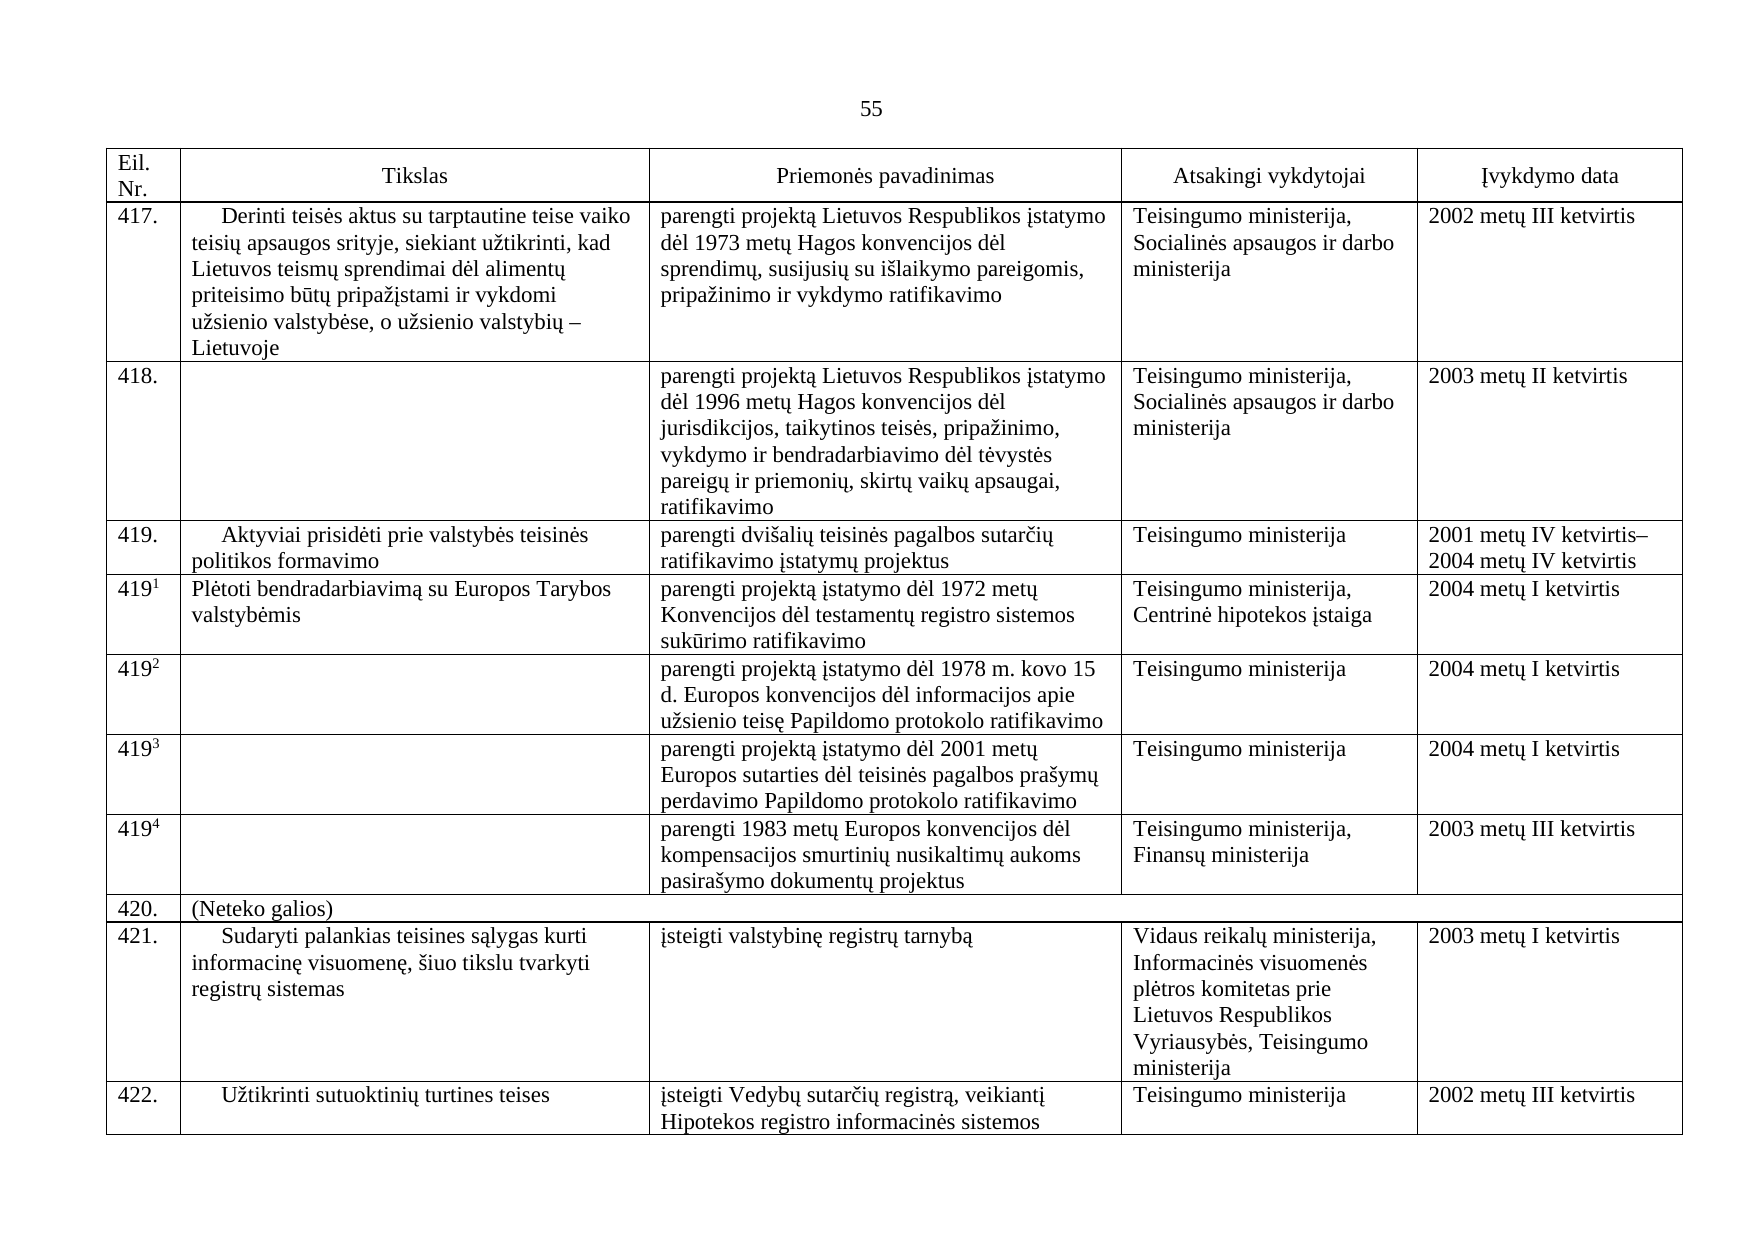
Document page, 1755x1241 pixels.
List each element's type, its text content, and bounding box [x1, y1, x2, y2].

table_cell parengti projektą įstatymo dėl 2001 metų Europos sutarties dėl teisinės pagalbos prašymų perdavimo Papildomo protokolo ratifikavimo [650, 735, 1121, 814]
table_cell Užtikrinti sutuoktinių turtines teises [181, 1082, 649, 1134]
table_cell Teisingumo ministerija [1122, 1082, 1417, 1134]
table_cell Plėtoti bendradarbiavimą su Europos Tarybos valstybėmis [181, 575, 649, 654]
table_cell [107, 895, 180, 921]
table_cell Teisingumo ministerija, Finansų ministerija [1122, 815, 1417, 894]
table_header Atsakingi vykdytojai [1122, 149, 1417, 201]
table_header Įvykdymo data [1418, 149, 1682, 201]
table_cell [181, 655, 649, 734]
table_header Priemonės pavadinimas [650, 149, 1121, 201]
table_cell 2004 metų I ketvirtis [1418, 735, 1682, 814]
table_cell Derinti teisės aktus su tarptautine teise vaiko teisių apsaugos srityje, siekiant užtikrinti, kad Lietuvos teismų sprendimai dėl alimentų priteisimo būtų pripažįstami ir vykdomi užsienio valstybėse, o užsienio valstybių – Lietuvoje [181, 203, 649, 361]
table_header Eil. Nr. [107, 149, 180, 201]
table_cell 2001 metų IV ketvirtis–2004 metų IV ketvirtis [1418, 521, 1682, 573]
table_cell Teisingumo ministerija, Socialinės apsaugos ir darbo ministerija [1122, 362, 1417, 520]
table_cell parengti projektą Lietuvos Respublikos įstatymo dėl 1973 metų Hagos konvencijos dėl sprendimų, susijusių su išlaikymo pareigomis, pripažinimo ir vykdymo ratifikavimo [650, 203, 1121, 361]
table_cell 2002 metų III ketvirtis [1418, 203, 1682, 361]
table_cell 2004 metų I ketvirtis [1418, 655, 1682, 734]
table_cell Teisingumo ministerija, Centrinė hipotekos įstaiga [1122, 575, 1417, 654]
table_cell [181, 362, 649, 520]
table_cell [107, 203, 180, 361]
table_cell (Neteko galios) [181, 895, 1682, 921]
table_cell Teisingumo ministerija [1122, 655, 1417, 734]
table_cell 4192 [107, 655, 180, 734]
table_cell Aktyviai prisidėti prie valstybės teisinės politikos formavimo [181, 521, 649, 573]
table_cell Teisingumo ministerija [1122, 735, 1417, 814]
table_cell parengti projektą įstatymo dėl 1978 m. kovo 15 d. Europos konvencijos dėl informacijos apie užsienio teisę Papildomo protokolo ratifikavimo [650, 655, 1121, 734]
table_cell 4193 [107, 735, 180, 814]
table_header Tikslas [181, 149, 649, 201]
table_cell 2003 metų III ketvirtis [1418, 815, 1682, 894]
table_cell Sudaryti palankias teisines sąlygas kurti informacinę visuomenę, šiuo tikslu tvarkyti registrų sistemas [181, 923, 649, 1081]
table_cell 2004 metų I ketvirtis [1418, 575, 1682, 654]
table_cell parengti projektą Lietuvos Respublikos įstatymo dėl 1996 metų Hagos konvencijos dėl jurisdikcijos, taikytinos teisės, pripažinimo, vykdymo ir bendradarbiavimo dėl tėvystės pareigų ir priemonių, skirtų vaikų apsaugai, ratifikavimo [650, 362, 1121, 520]
table_cell 4191 [107, 575, 180, 654]
table_cell 4194 [107, 815, 180, 894]
table_cell parengti projektą įstatymo dėl 1972 metų Konvencijos dėl testamentų registro sistemos sukūrimo ratifikavimo [650, 575, 1121, 654]
table_cell 2003 metų I ketvirtis [1418, 923, 1682, 1081]
table_cell Teisingumo ministerija [1122, 521, 1417, 573]
table_cell 2003 metų II ketvirtis [1418, 362, 1682, 520]
table_cell įsteigti valstybinę registrų tarnybą [650, 923, 1121, 1081]
table_cell [181, 735, 649, 814]
table_cell 2002 metų III ketvirtis [1418, 1082, 1682, 1134]
table_cell įsteigti Vedybų sutarčių registrą, veikiantį Hipotekos registro informacinės sistemos [650, 1082, 1121, 1134]
table_cell [107, 1082, 180, 1134]
table_cell Teisingumo ministerija, Socialinės apsaugos ir darbo ministerija [1122, 203, 1417, 361]
table_cell parengti 1983 metų Europos konvencijos dėl kompensacijos smurtinių nusikaltimų aukoms pasirašymo dokumentų projektus [650, 815, 1121, 894]
table_cell [107, 923, 180, 1081]
table_cell parengti dvišalių teisinės pagalbos sutarčių ratifikavimo įstatymų projektus [650, 521, 1121, 573]
table_cell [107, 521, 180, 573]
table_cell [107, 362, 180, 520]
table_cell [181, 815, 649, 894]
table_cell Vidaus reikalų ministerija, Informacinės visuomenės plėtros komitetas prie Lietuvos Respublikos Vyriausybės, Teisingumo ministerija [1122, 923, 1417, 1081]
